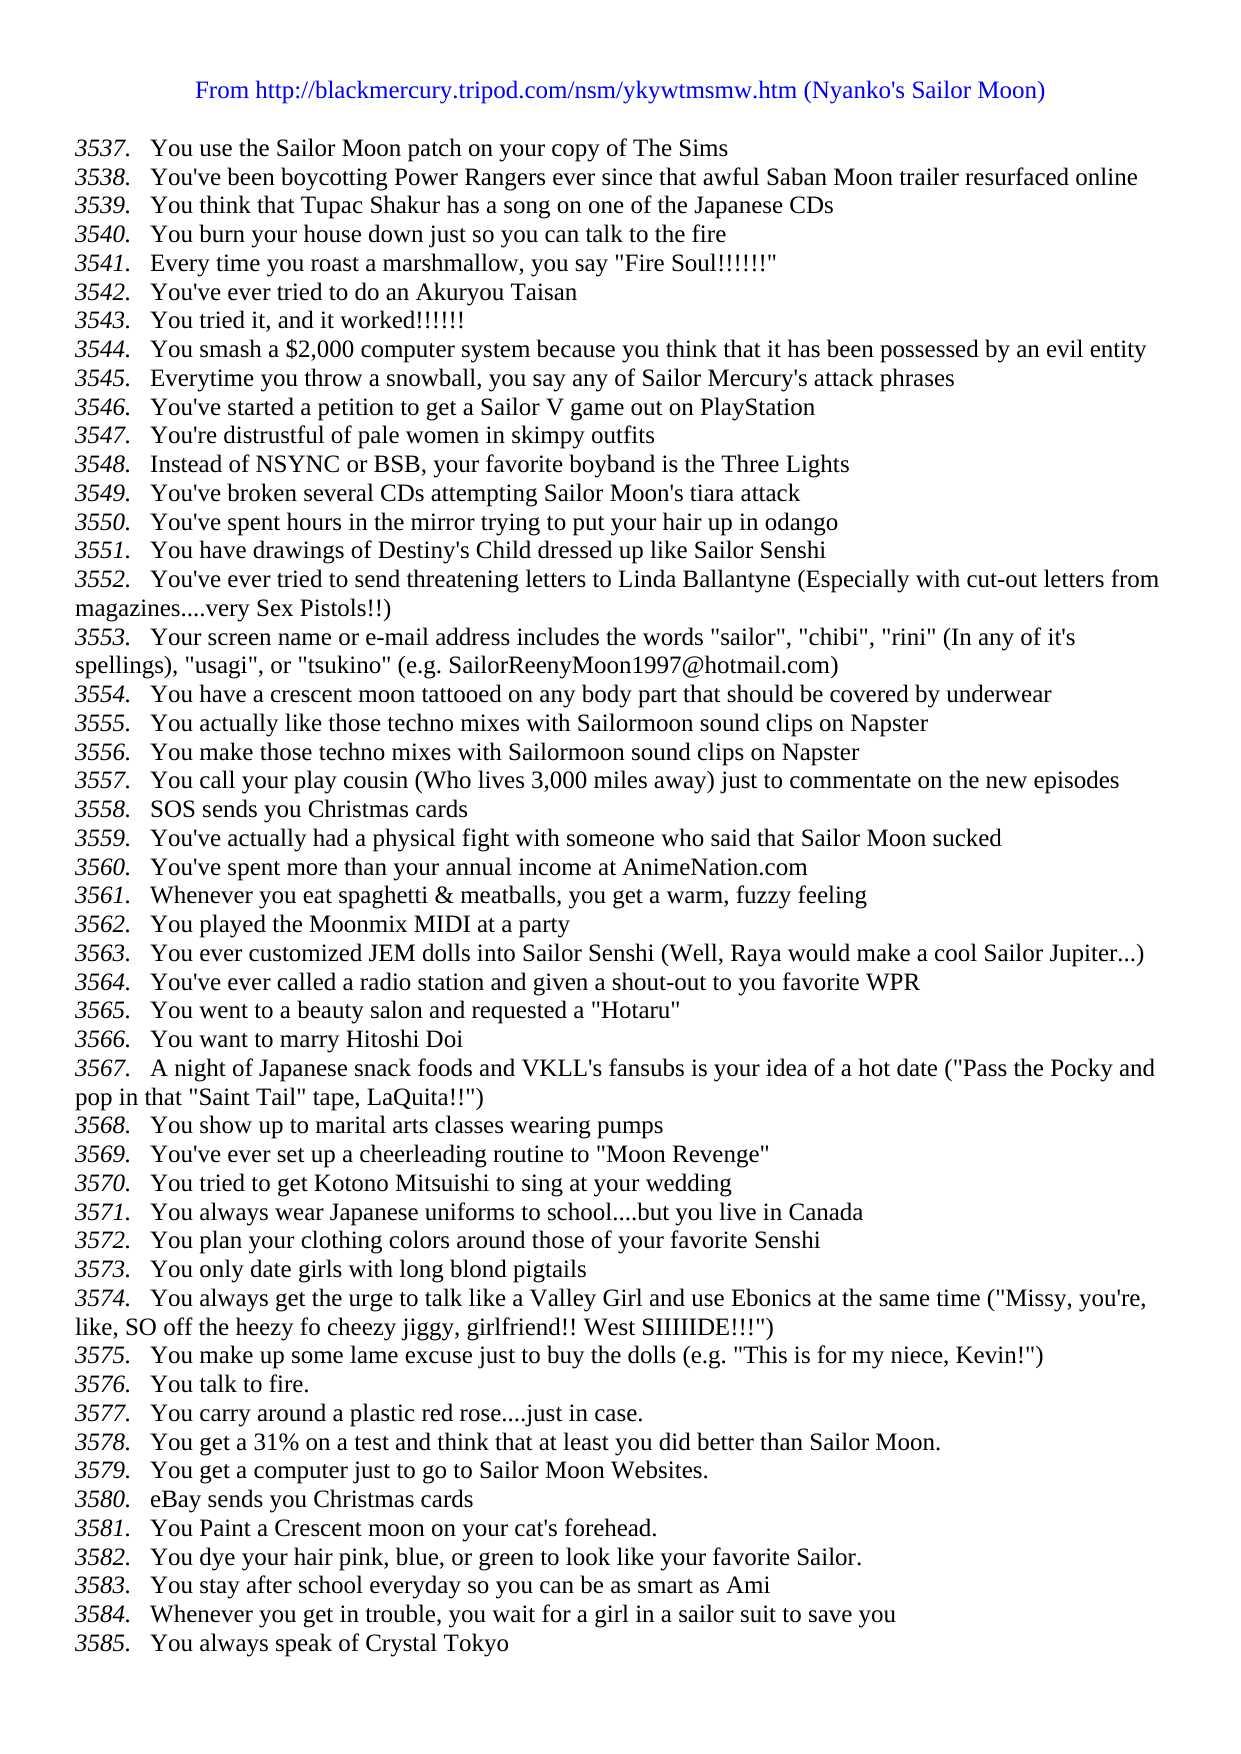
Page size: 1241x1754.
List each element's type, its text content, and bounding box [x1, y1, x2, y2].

list Every time you roast a marshmallow, you say "Fire Soul!!!!!!" [75, 248, 1165, 277]
list You burn your house down just so you can talk to the fire [75, 219, 1165, 248]
list You stay after school everyday so you can be as smart as Ami [75, 1570, 1165, 1599]
list You've actually had a physical fight with someone who said that Sailor Moon sucked [75, 823, 1165, 852]
list You've spent hours in the mirror trying to put your hair up in odango [75, 507, 1165, 535]
list A night of Japanese snack foods and VKLL's fansubs is your idea of a hot date ("Pass the Pocky and pop in that "Saint Tail" tape, LaQuita!!") [75, 1053, 1165, 1110]
list You always wear Japanese uniforms to school....but you live in Canada [75, 1197, 1165, 1225]
list You went to a beauty salon and requested a "Hotaru" [75, 995, 1165, 1024]
list Instead of NSYNC or BSB, your favorite boyband is the Three Lights [75, 449, 1165, 478]
list You want to marry Hitoshi Doi [75, 1024, 1165, 1053]
list You only date girls with long blond pigtails [75, 1254, 1165, 1283]
list You talk to fire. [75, 1369, 1165, 1398]
list You've been boycotting Power Rangers ever since that awful Saban Moon trailer resurfaced online [75, 162, 1165, 190]
list You've broken several CDs attempting Sailor Moon's tiara attack [75, 478, 1165, 507]
list SOS sends you Christmas cards [75, 794, 1165, 823]
list You tried it, and it worked!!!!!! [75, 305, 1165, 334]
list You've ever set up a cheerleading routine to "Moon Revenge" [75, 1139, 1165, 1168]
list Whenever you eat spaghetti & meatballs, you get a warm, fuzzy feeling [75, 880, 1165, 909]
list You're distrustful of pale women in skimpy outfits [75, 420, 1165, 449]
list You have a crescent moon tattooed on any body part that should be covered by underwear [75, 679, 1165, 708]
list You make up some lame excuse just to buy the dolls (e.g. "This is for my niece, Kevin!") [75, 1340, 1165, 1369]
list You have drawings of Destiny's Child dressed up like Sailor Senshi [75, 535, 1165, 564]
list You use the Sailor Moon patch on your copy of The Sims [75, 133, 1165, 162]
list You Paint a Crescent moon on your cat's forehead. [75, 1513, 1165, 1542]
list You ever customized JEM dolls into Sailor Senshi (Well, Raya would make a cool Sailor Jupiter...) [75, 938, 1165, 967]
list You dye your hair pink, blue, or green to look like your favorite Sailor. [75, 1542, 1165, 1570]
list You carry around a plastic red rose....just in case. [75, 1398, 1165, 1427]
list Everytime you throw a snowball, you say any of Sailor Mercury's attack phrases [75, 363, 1165, 392]
list You've spent more than your annual income at AnimeNation.com [75, 852, 1165, 880]
list You tried to get Kotono Mitsuishi to sing at your wedding [75, 1168, 1165, 1197]
list You've started a petition to get a Sailor V game out on PlayStation [75, 392, 1165, 420]
list You smash a $2,000 computer system because you think that it has been possessed by an evil entity [75, 334, 1165, 363]
list You get a computer just to go to Sailor Moon Websites. [75, 1455, 1165, 1484]
list You show up to marital arts classes wearing pumps [75, 1110, 1165, 1139]
list You get a 31% on a test and think that at least you did better than Sailor Moon. [75, 1427, 1165, 1455]
list You've ever tried to do an Akuryou Taisan [75, 277, 1165, 305]
list You always speak of Crystal Tokyo [75, 1628, 1165, 1657]
list You've ever tried to send threatening letters to Linda Ballantyne (Especially with cut-out letters from magazines....very Sex Pistols!!) [75, 564, 1165, 622]
list You always get the urge to talk like a Valley Girl and use Ebonics at the same time ("Missy, you're, like, SO off the heezy fo cheezy jiggy, girlfriend!! West SIIIIIDE!!!") [75, 1283, 1165, 1340]
text From http://blackmercury.tripod.com/nsm/ykywtmsmw.htm (Nyanko's Sailor Moon) [75, 75, 1165, 104]
list You think that Tupac Shakur has a song on one of the Japanese CDs [75, 190, 1165, 219]
list You plan your clothing colors around those of your favorite Senshi [75, 1225, 1165, 1254]
list Your screen name or e-mail address includes the words "sailor", "chibi", "rini" (In any of it's spellings), "usagi", or "tsukino" (e.g. SailorReenyMoon1997@hotmail.com) [75, 622, 1165, 679]
list You actually like those techno mixes with Sailormoon sound clips on Napster [75, 708, 1165, 737]
list eBay sends you Christmas cards [75, 1484, 1165, 1513]
list You make those techno mixes with Sailormoon sound clips on Napster [75, 737, 1165, 765]
list You call your play cousin (Who lives 3,000 miles away) just to commentate on the new episodes [75, 765, 1165, 794]
list You played the Moonmix MIDI at a party [75, 909, 1165, 938]
list You've ever called a radio station and given a shout-out to you favorite WPR [75, 967, 1165, 995]
list Whenever you get in trouble, you wait for a girl in a sailor suit to save you [75, 1599, 1165, 1628]
